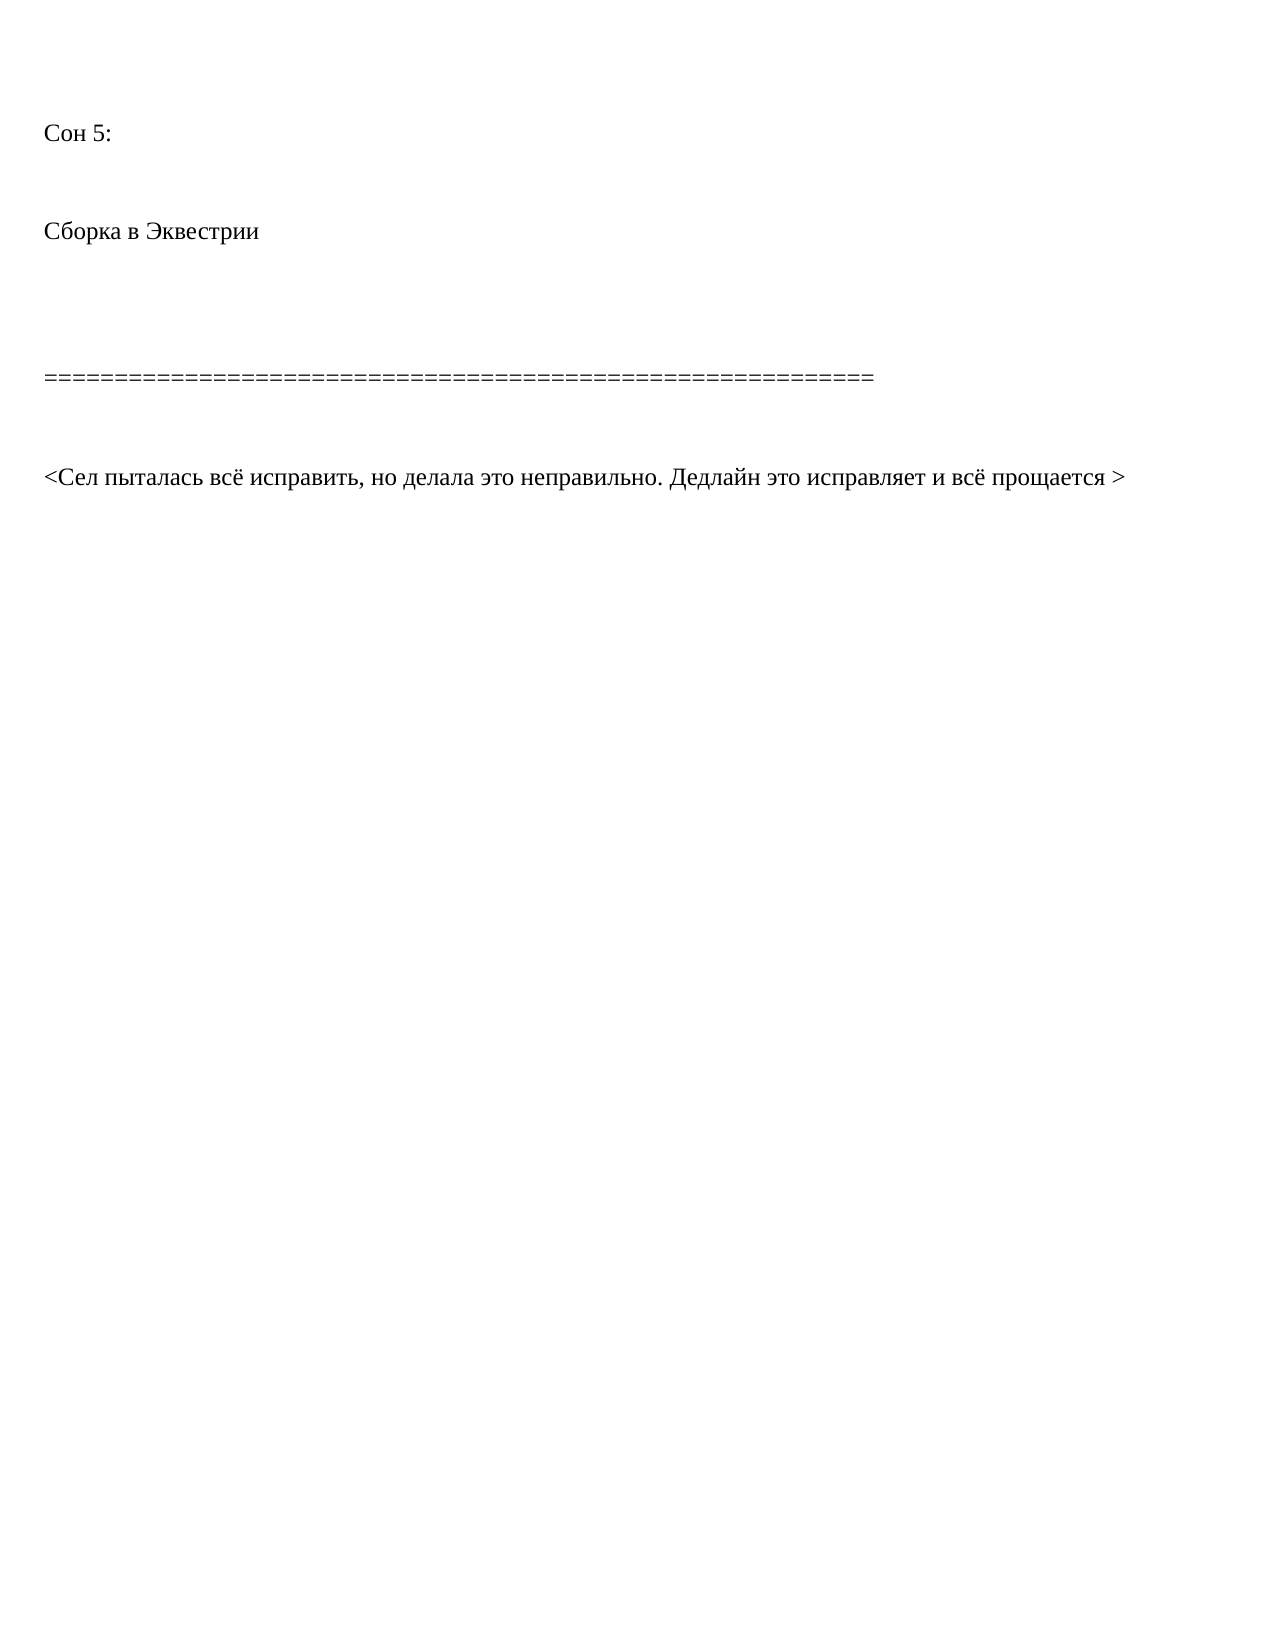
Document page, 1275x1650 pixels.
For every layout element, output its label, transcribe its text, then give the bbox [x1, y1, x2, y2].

text Сборка в Эквестрии [44, 216, 1236, 245]
text =========================================================== [44, 363, 1236, 392]
text Сон 5: [44, 118, 1236, 147]
text <Сел пыталась всё исправить, но делала это неправильно. Дедлайн это исправляет и всё прощается > [44, 462, 1236, 490]
